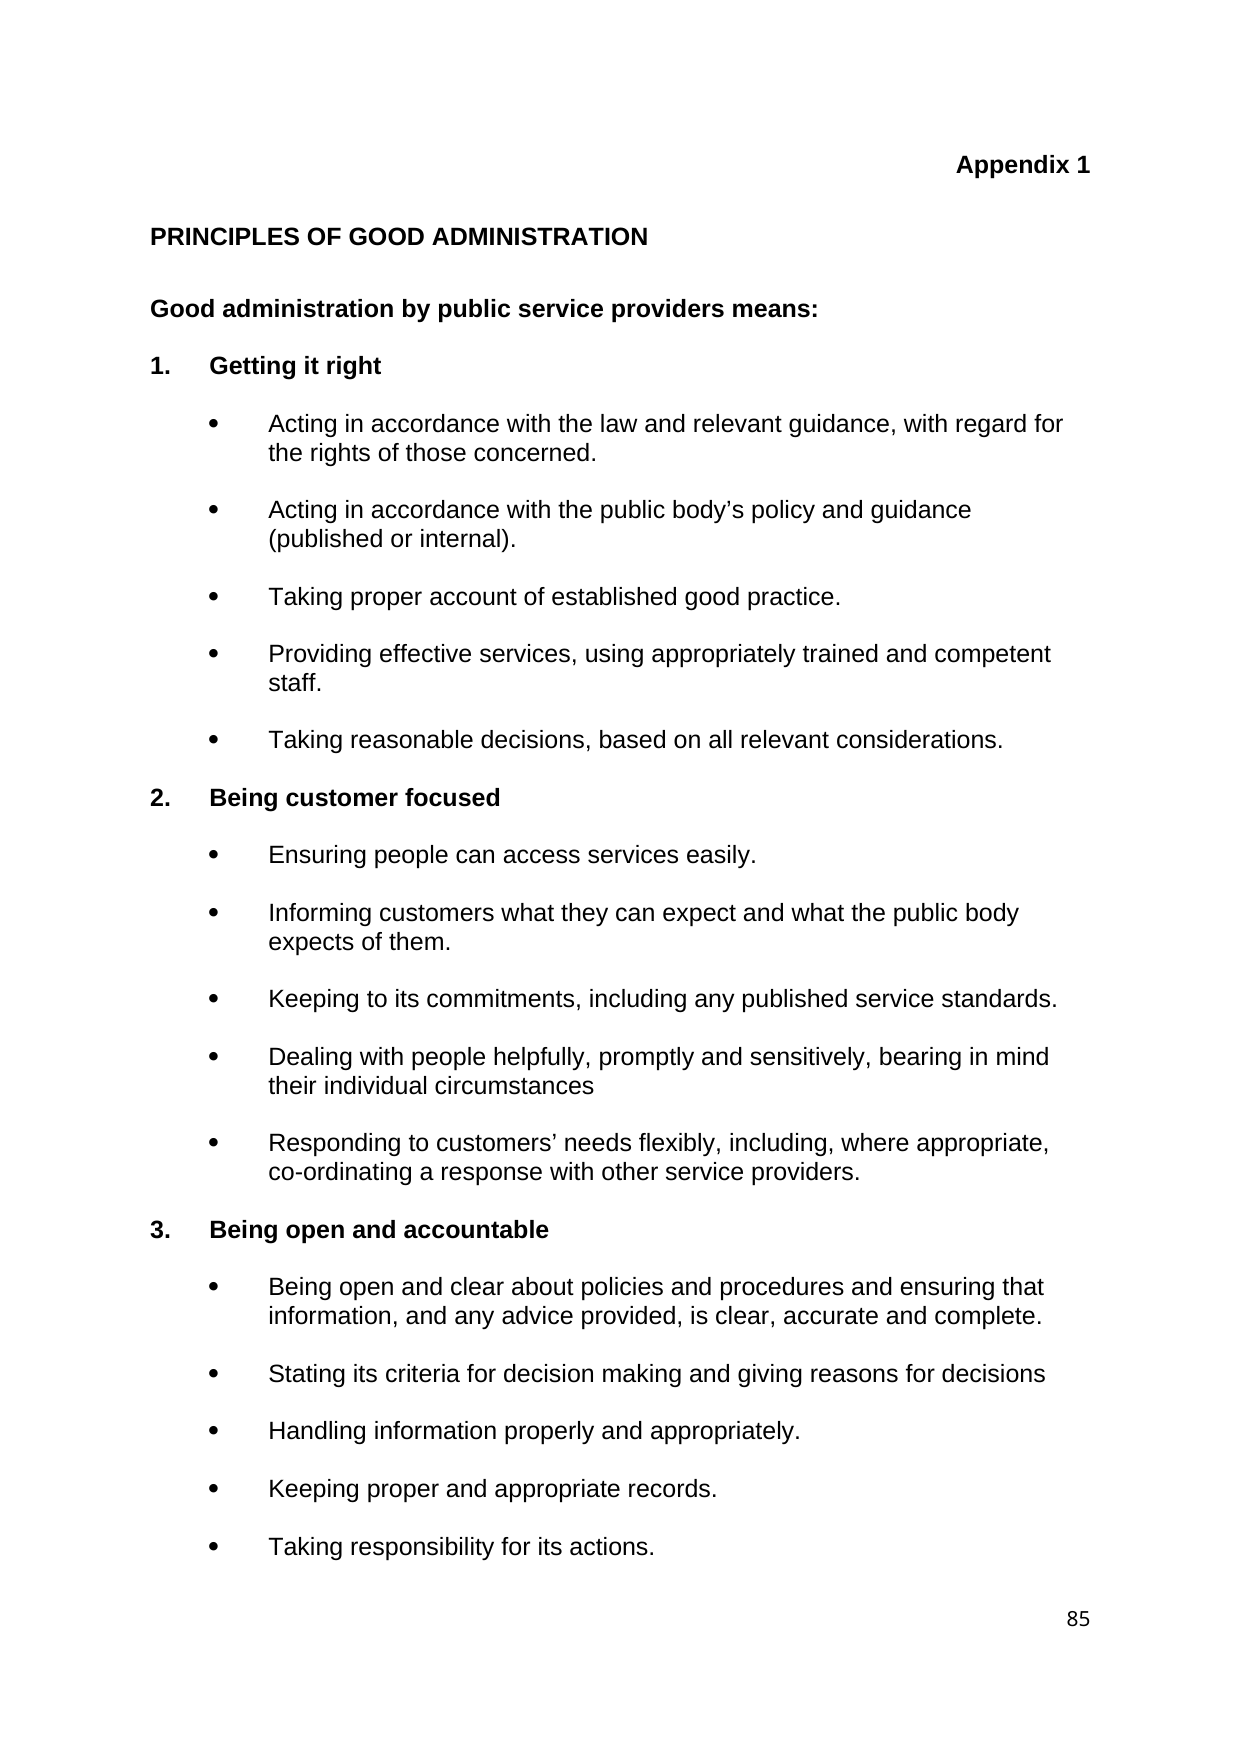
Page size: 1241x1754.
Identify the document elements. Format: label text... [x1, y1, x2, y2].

list Ensuring people can access services easily. [209, 841, 1090, 869]
list Taking reasonable decisions, based on all relevant considerations. [209, 725, 1090, 754]
list Dealing with people helpfully, promptly and sensitively, bearing in mind their individual circumstances [209, 1042, 1090, 1100]
list Taking responsibility for its actions. [209, 1531, 1090, 1560]
text PRINCIPLES OF GOOD ADMINISTRATION [150, 222, 1090, 251]
list Handling information properly and appropriately. [209, 1416, 1090, 1445]
text Good administration by public service providers means: [150, 294, 1090, 322]
text 3. Being open and accountable [150, 1215, 1090, 1243]
list Keeping to its commitments, including any published service standards. [209, 984, 1090, 1013]
list Taking proper account of established good practice. [209, 581, 1090, 610]
list Providing effective services, using appropriately trained and competent staff. [209, 639, 1090, 697]
list Keeping proper and appropriate records. [209, 1474, 1090, 1503]
text 1. Getting it right [150, 351, 1090, 380]
list Informing customers what they can expect and what the public body expects of them. [209, 898, 1090, 956]
list Stating its criteria for decision making and giving reasons for decisions [209, 1359, 1090, 1387]
list Acting in accordance with the public body’s policy and guidance (published or internal). [209, 495, 1090, 553]
list Acting in accordance with the law and relevant guidance, with regard for the rights of those concerned. [209, 409, 1090, 466]
text 2. Being customer focused [150, 783, 1090, 812]
list Being open and clear about policies and procedures and ensuring that information, and any advice provided, is clear, accurate and complete. [209, 1272, 1090, 1330]
list Responding to customers’ needs flexibly, including, where appropriate, co-ordinating a response with other service providers. [209, 1128, 1090, 1186]
text Appendix 1 [150, 150, 1090, 179]
